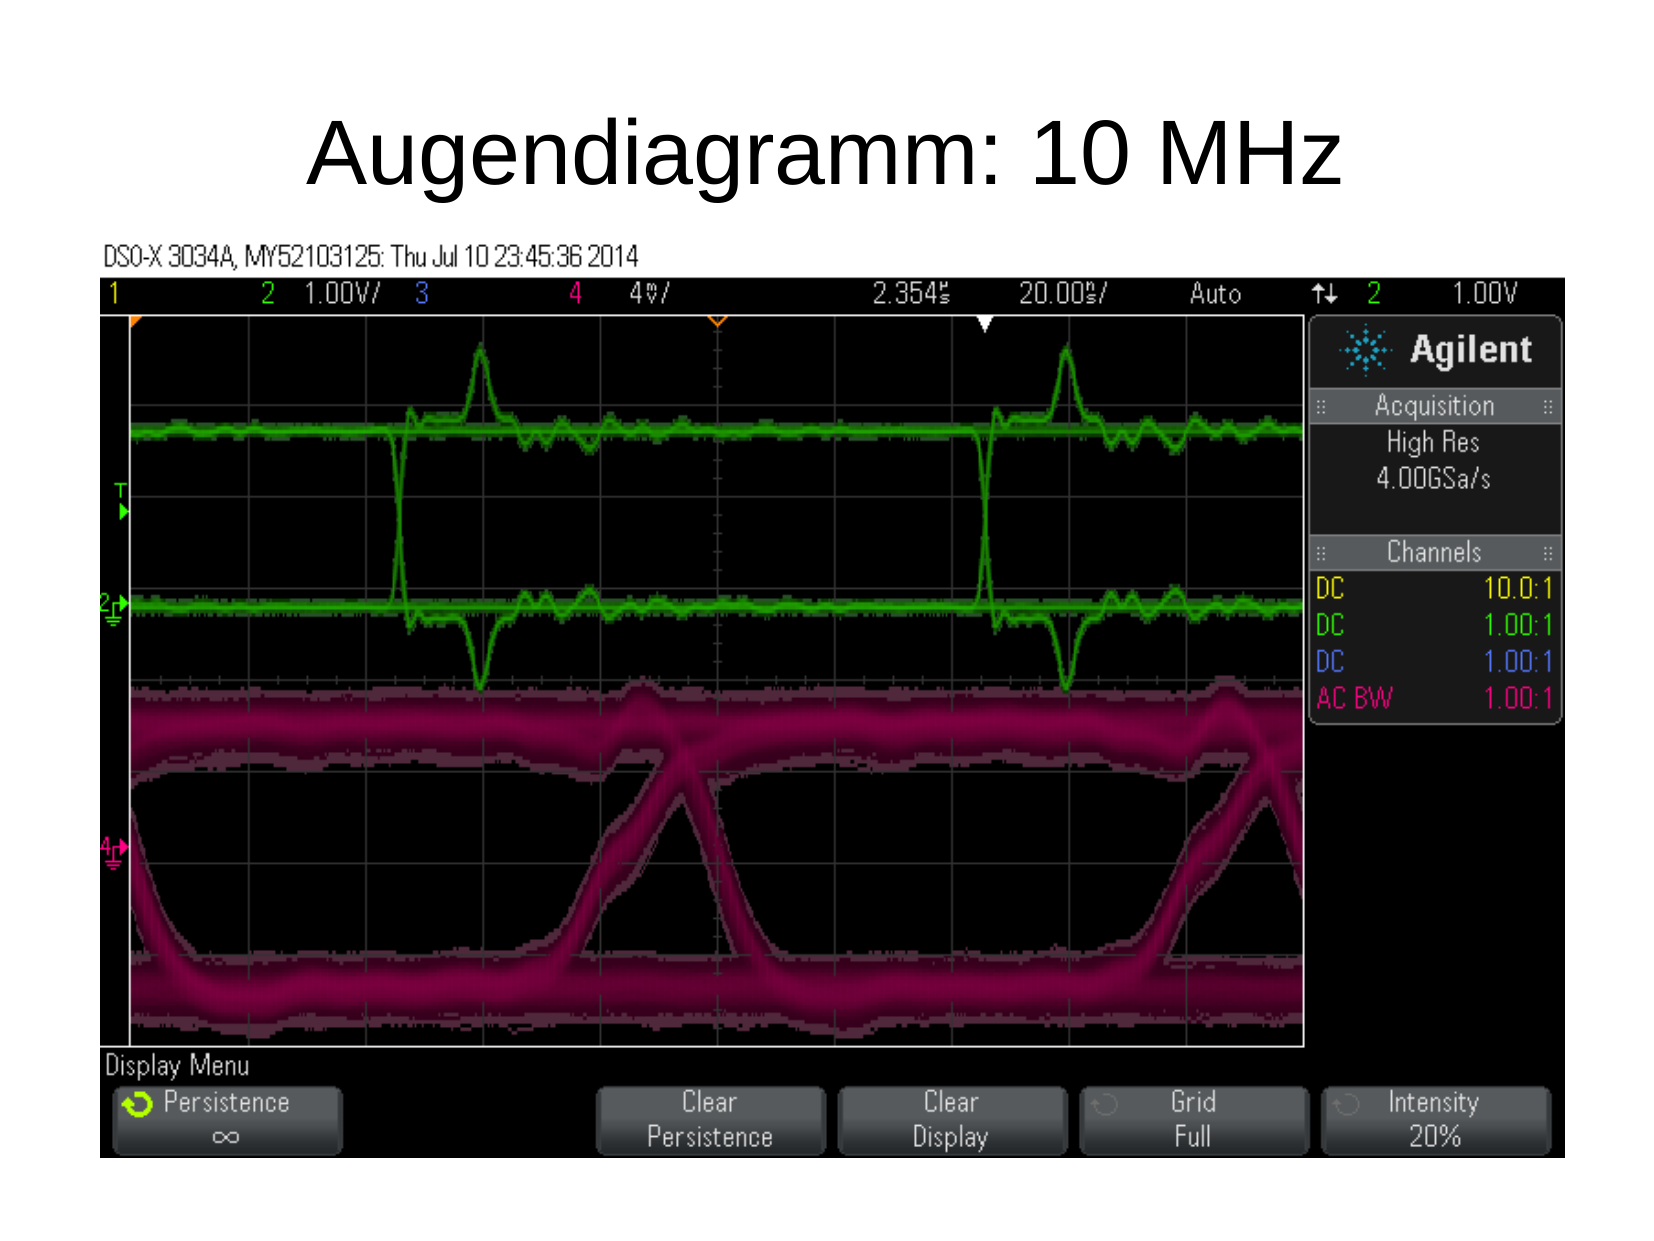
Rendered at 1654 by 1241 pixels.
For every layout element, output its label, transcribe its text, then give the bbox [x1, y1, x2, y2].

title Augendiagramm: 10 MHz [82, 49, 1571, 257]
picture [100, 236, 1565, 1158]
